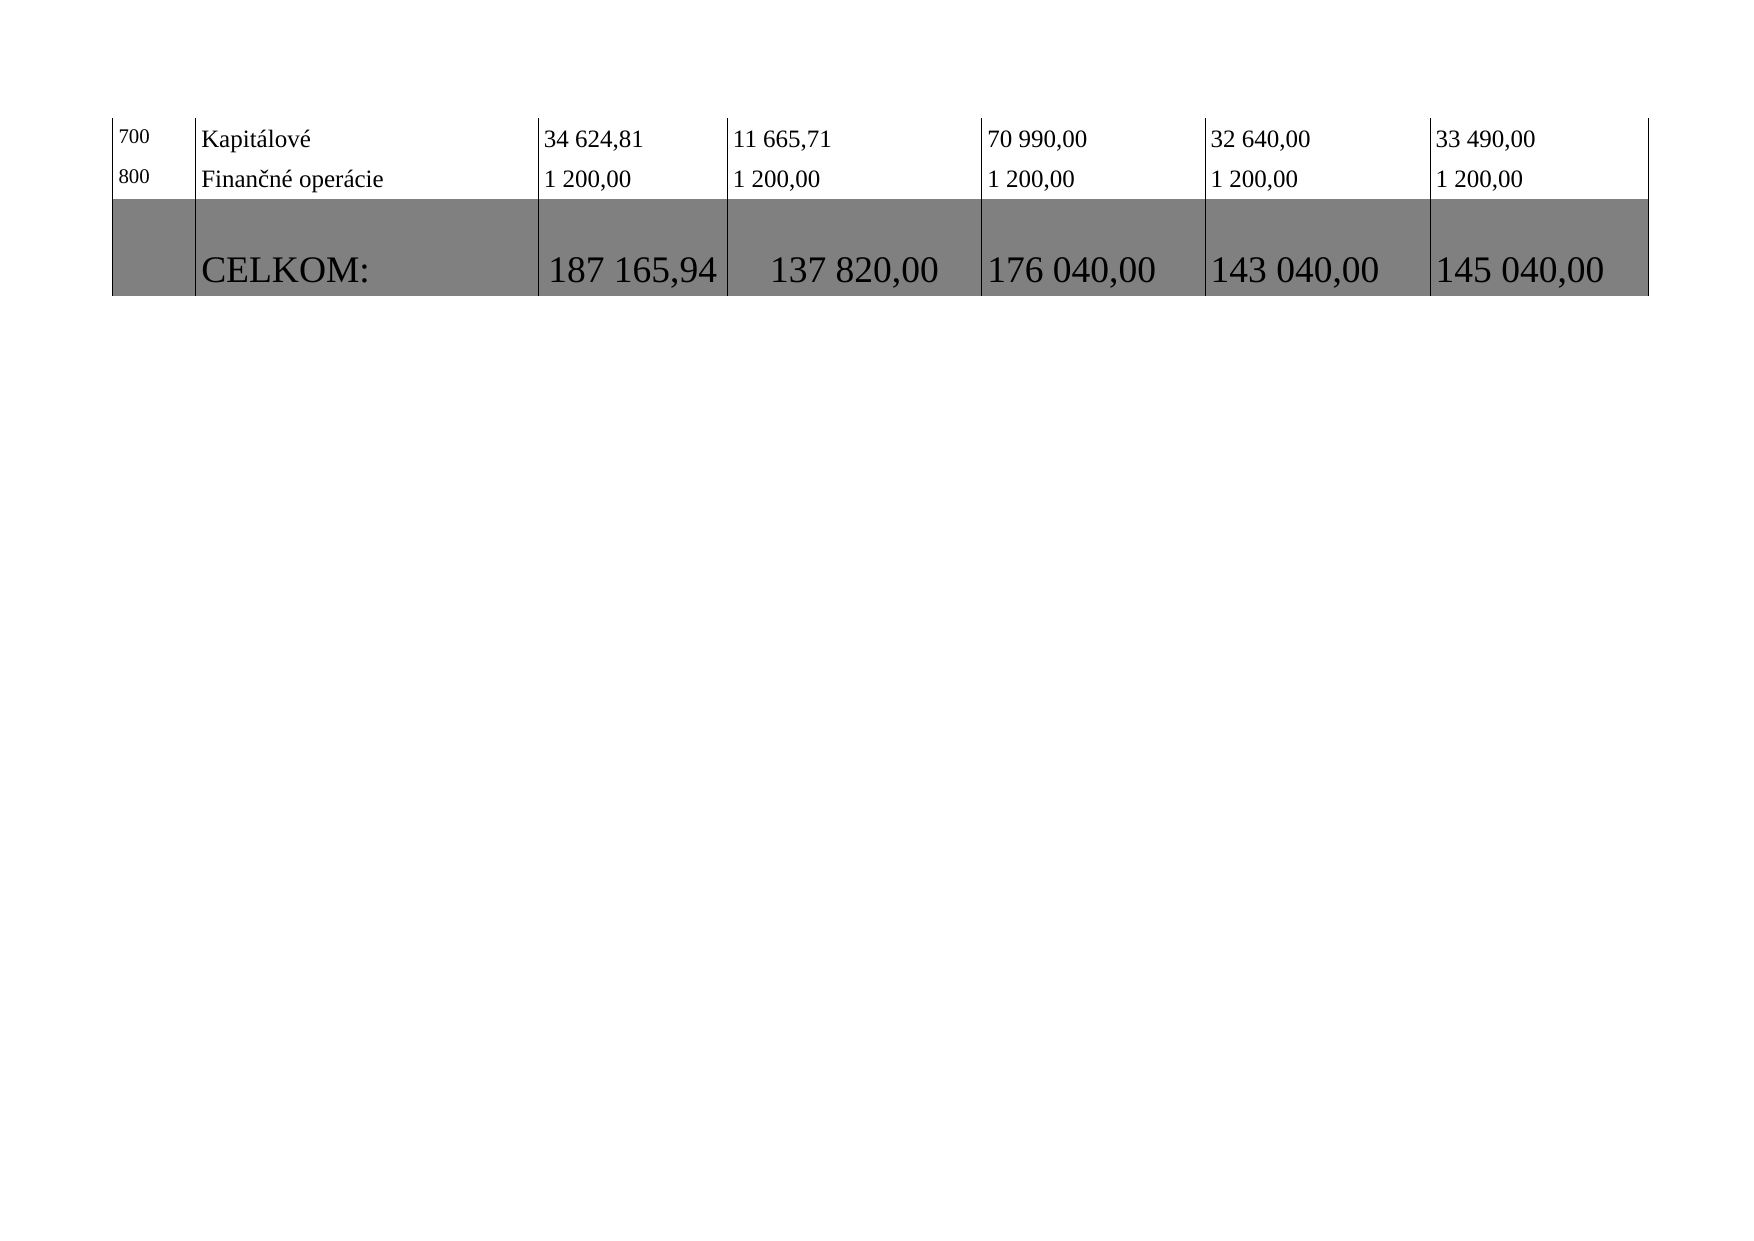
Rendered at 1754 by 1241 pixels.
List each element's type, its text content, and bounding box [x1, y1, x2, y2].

table_cell 1 200,00 [982, 158, 1205, 198]
table_cell CELKOM: [196, 199, 538, 296]
table_cell 145 040,00 [1431, 199, 1648, 296]
table_cell 1 200,00 [1431, 158, 1648, 198]
table_cell 1 200,00 [1206, 158, 1430, 198]
table_cell 1 200,00 [539, 158, 727, 198]
table_cell 70 990,00 [982, 118, 1205, 158]
table_cell [113, 199, 195, 296]
table_cell 800 [113, 158, 195, 198]
table_cell 11 665,71 [728, 118, 981, 158]
table_cell Finančné operácie [196, 158, 538, 198]
table_cell 176 040,00 [982, 199, 1205, 296]
table_cell 33 490,00 [1431, 118, 1648, 158]
table_cell 1 200,00 [728, 158, 981, 198]
table_cell 187 165,94 [539, 199, 727, 296]
table_cell 143 040,00 [1206, 199, 1430, 296]
table_cell 700 [113, 118, 195, 158]
table_cell 34 624,81 [539, 118, 727, 158]
table_cell 137 820,00 [728, 199, 981, 296]
table_cell 32 640,00 [1206, 118, 1430, 158]
table_cell Kapitálové [196, 118, 538, 158]
